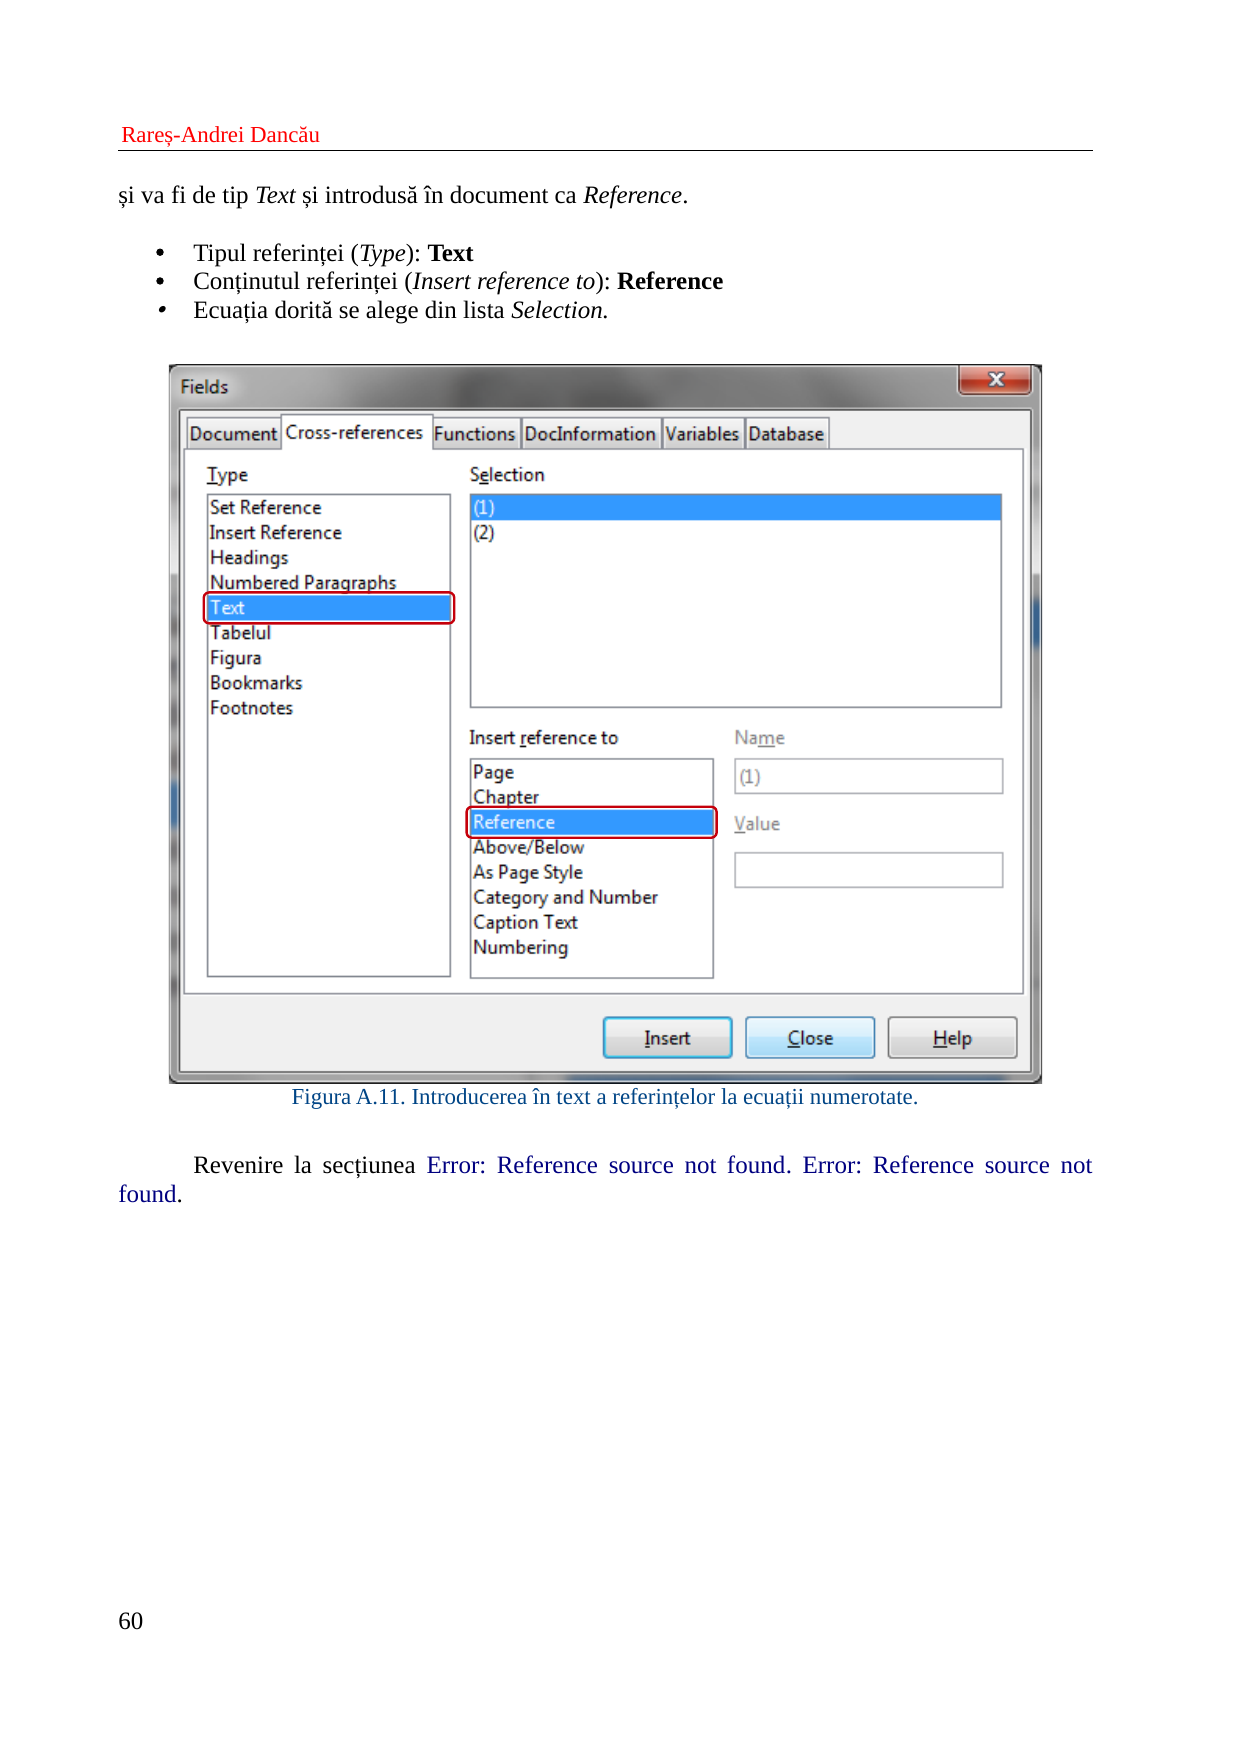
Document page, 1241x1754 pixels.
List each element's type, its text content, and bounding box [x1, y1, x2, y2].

text și va fi de tip Text și introdusă în document ca Reference. [118, 180, 1093, 209]
picture [168, 364, 1043, 1084]
list Tipul referinței (Type): Text [156, 238, 1093, 266]
text Figura A.11. Introducerea în text a referințelor la ecuații numerotate. [118, 1084, 1092, 1109]
text Revenire la secțiunea Error: Reference source not found. Error: Reference source not found. [118, 1150, 1093, 1208]
list Conținutul referinței (Insert reference to): Reference [156, 266, 1093, 295]
list Ecuația dorită se alege din lista Selection. [156, 295, 1093, 324]
